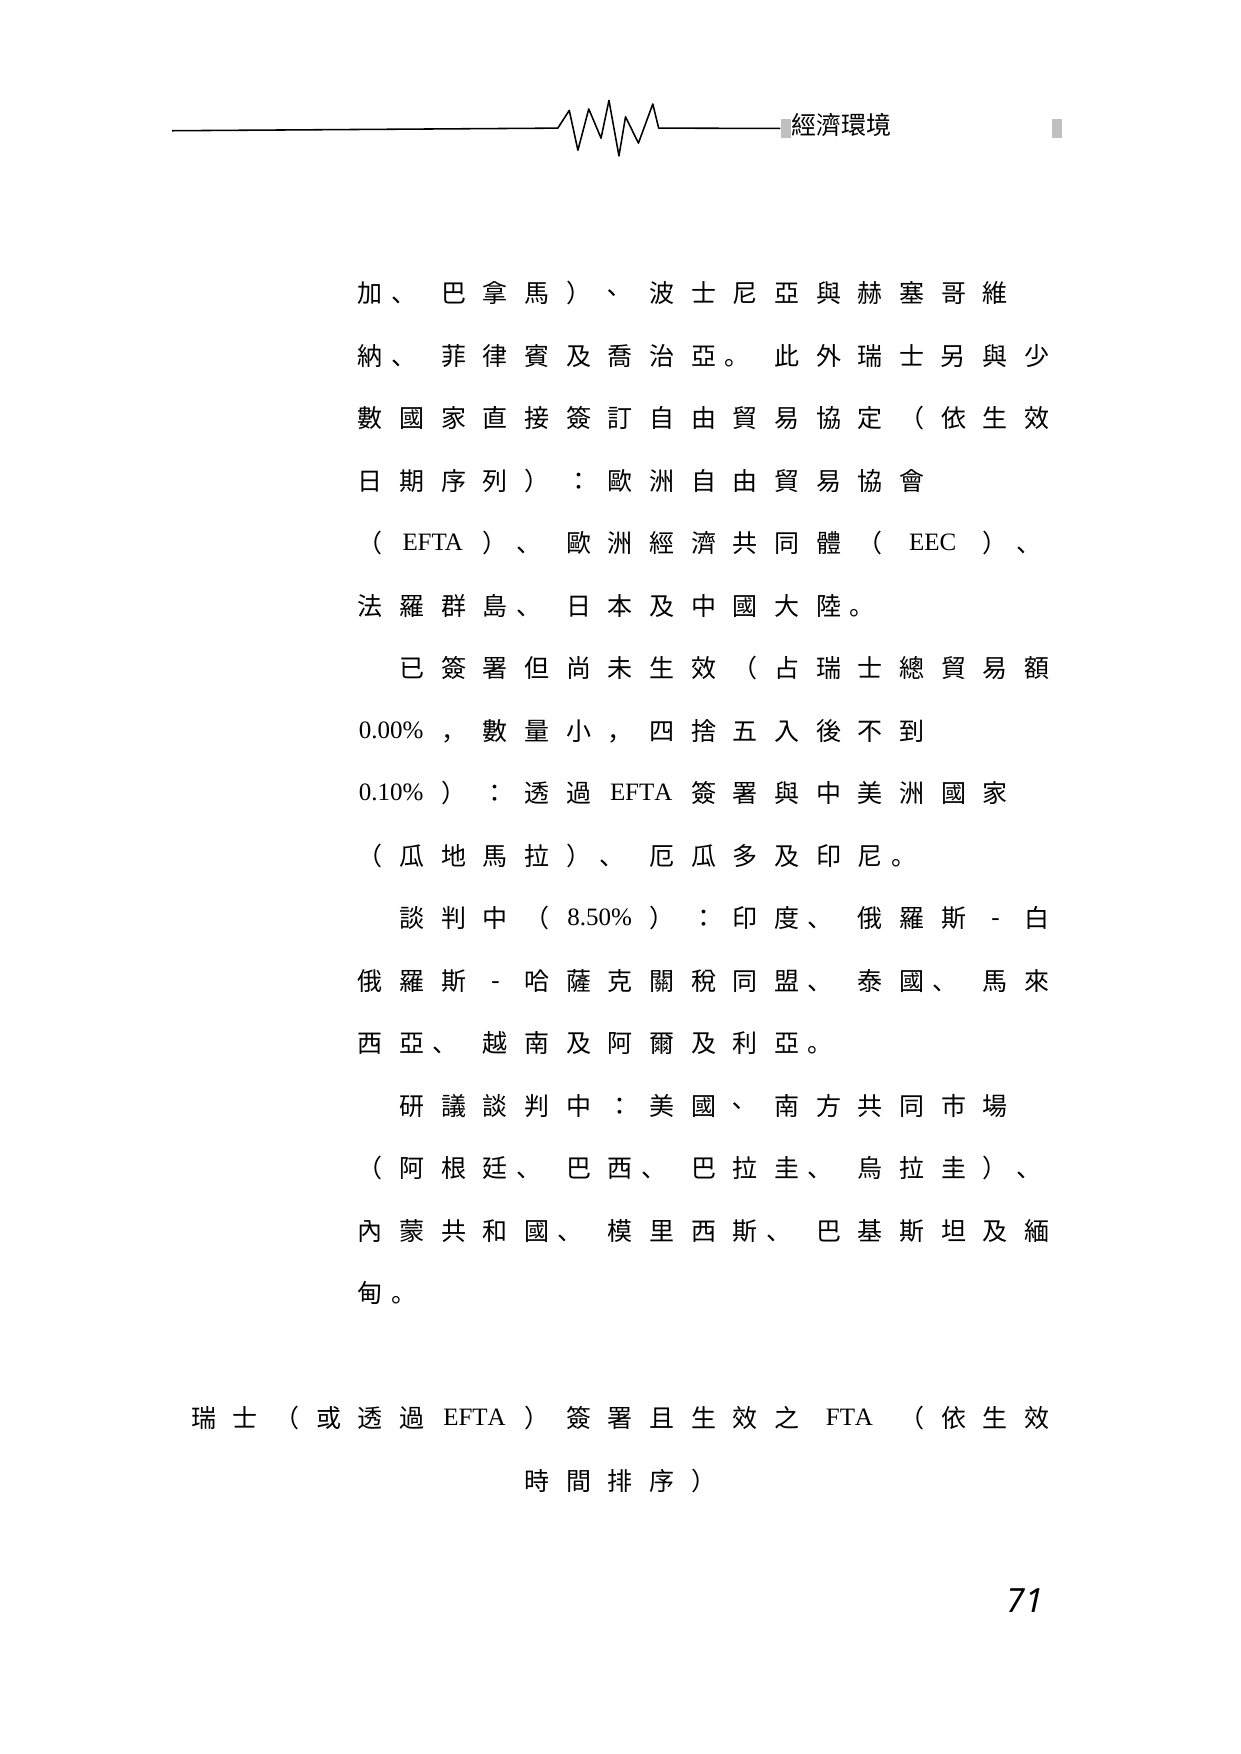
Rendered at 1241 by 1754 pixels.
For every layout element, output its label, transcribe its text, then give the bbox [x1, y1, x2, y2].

text 已簽署但尚未生效（占瑞士總貿易額0.00%，數量小，四捨五入後不到0.10%）：透過EFTA簽署與中美洲國家（瓜地馬拉）、厄瓜多及印尼。 [330, 625, 1058, 875]
text 研議談判中：美國、南方共同市場（阿根廷、巴西、巴拉圭、烏拉圭）、內蒙共和國、模里西斯、巴基斯坦及緬甸。 [330, 1063, 1058, 1313]
text 談判中（8.50%）：印度、俄羅斯-白俄羅斯-哈薩克關稅同盟、泰國、馬來西亞、越南及阿爾及利亞。 [330, 875, 1058, 1063]
text 瑞士（或透過EFTA）簽署且生效之FTA（依生效時間排序） [183, 1375, 1058, 1500]
text 加、巴拿馬）、波士尼亞與赫塞哥維納、菲律賓及喬治亞。此外瑞士另與少數國家直接簽訂自由貿易協定（依生效日期序列）：歐洲自由貿易協會（EFTA）、歐洲經濟共同體（EEC）、法羅群島、日本及中國大陸。 [330, 250, 1058, 625]
